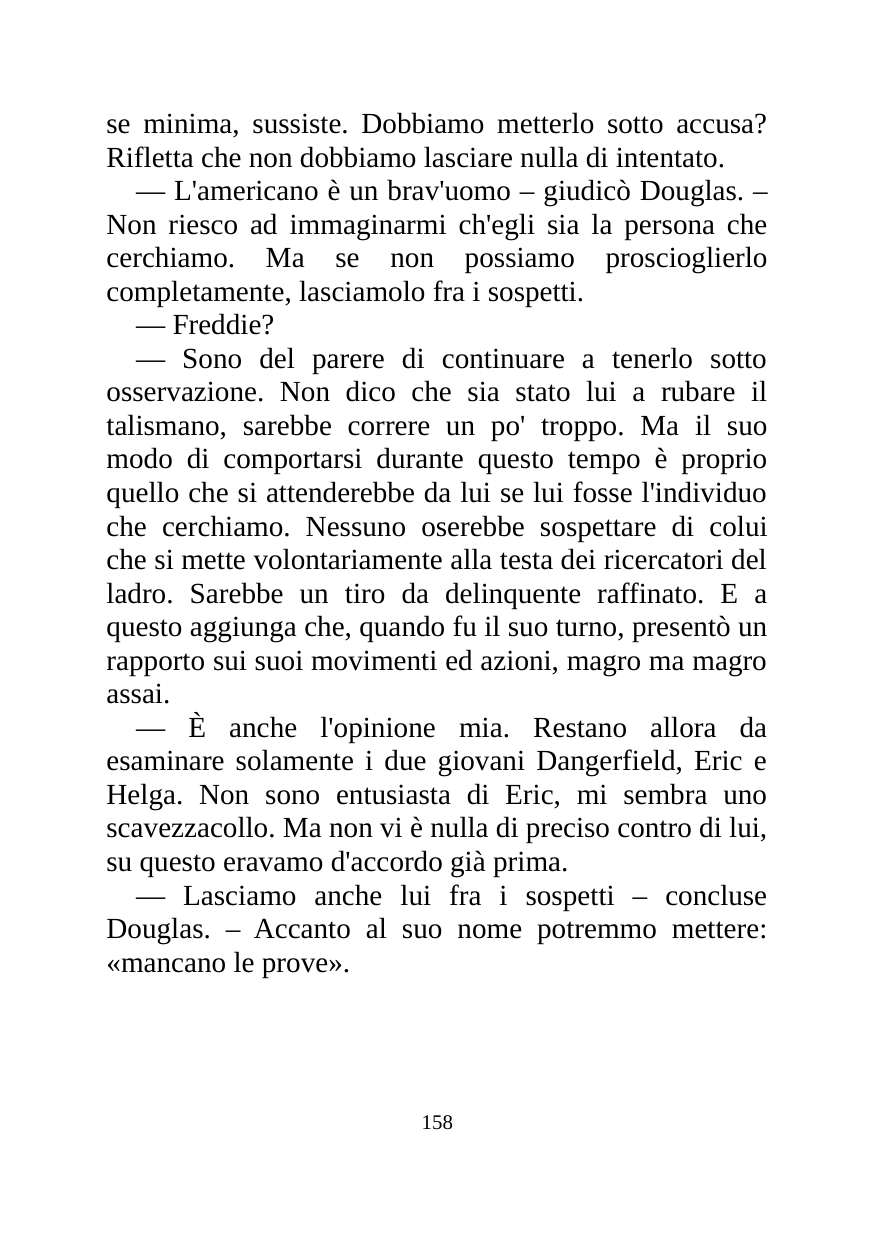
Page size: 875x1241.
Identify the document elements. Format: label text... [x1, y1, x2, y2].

text — È anche l'opinione mia. Restano allora da esaminare solamente i due giovani Dangerfield, Eric e Helga. Non sono entusiasta di Eric, mi sembra uno scavezzacollo. Ma non vi è nulla di preciso contro di lui, su questo eravamo d'accordo già prima. [106, 710, 768, 878]
text — Sono del parere di continuare a tenerlo sotto osservazione. Non dico che sia stato lui a rubare il talismano, sarebbe correre un po' troppo. Ma il suo modo di comportarsi durante questo tempo è proprio quello che si attenderebbe da lui se lui fosse l'individuo che cerchiamo. Nessuno oserebbe sospettare di colui che si mette volontariamente alla testa dei ricercatori del ladro. Sarebbe un tiro da delinquente raffinato. E a questo aggiunga che, quando fu il suo turno, presentò un rapporto sui suoi movimenti ed azioni, magro ma magro assai. [106, 341, 768, 710]
text — Freddie? [106, 307, 768, 341]
text se minima, sussiste. Dobbiamo metterlo sotto accusa? Rifletta che non dobbiamo lasciare nulla di intentato. [106, 106, 768, 173]
text — L'americano è un brav'uomo – giudicò Douglas. – Non riesco ad immaginarmi ch'egli sia la persona che cerchiamo. Ma se non possiamo proscioglierlo completamente, lasciamolo fra i sospetti. [106, 173, 768, 307]
text — Lasciamo anche lui fra i sospetti – concluse Douglas. – Accanto al suo nome potremmo mettere: «mancano le prove». [106, 878, 768, 978]
